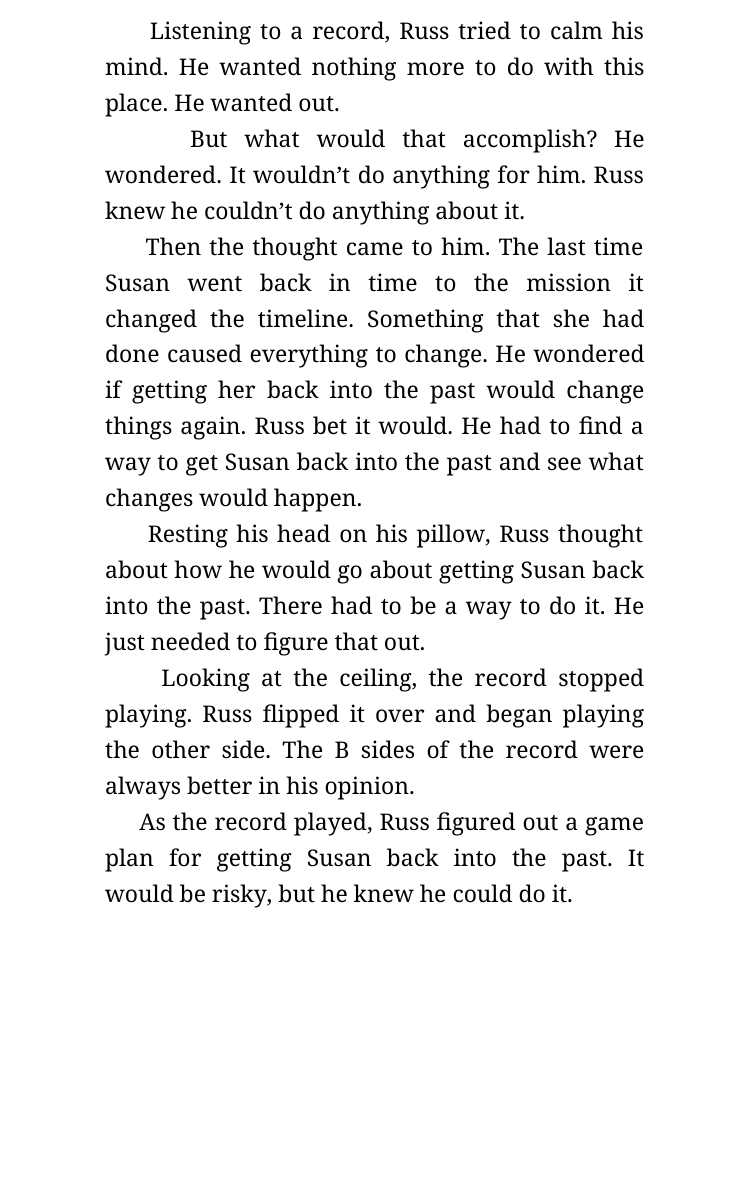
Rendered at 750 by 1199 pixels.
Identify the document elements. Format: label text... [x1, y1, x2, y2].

text Listening to a record, Russ tried to calm his mind. He wanted nothing more to do with this place. He wanted out. [105, 15, 645, 118]
text But what would that accomplish? He wondered. It wouldn’t do anything for him. Russ knew he couldn’t do anything about it. [105, 123, 645, 226]
text Looking at the ceiling, the record stopped playing. Russ flipped it over and began playing the other side. The B sides of the record were always better in his opinion. [105, 662, 645, 801]
text Resting his head on his pillow, Russ thought about how he would go about getting Susan back into the past. There had to be a way to do it. He just needed to figure that out. [105, 518, 645, 657]
text Then the thought came to him. The last time Susan went back in time to the mission it changed the timeline. Something that she had done caused everything to change. He wondered if getting her back into the past would change things again. Russ bet it would. He had to find a way to get Susan back into the past and see what changes would happen. [105, 231, 645, 513]
text As the record played, Russ figured out a game plan for getting Susan back into the past. It would be risky, but he knew he could do it. [105, 806, 645, 909]
